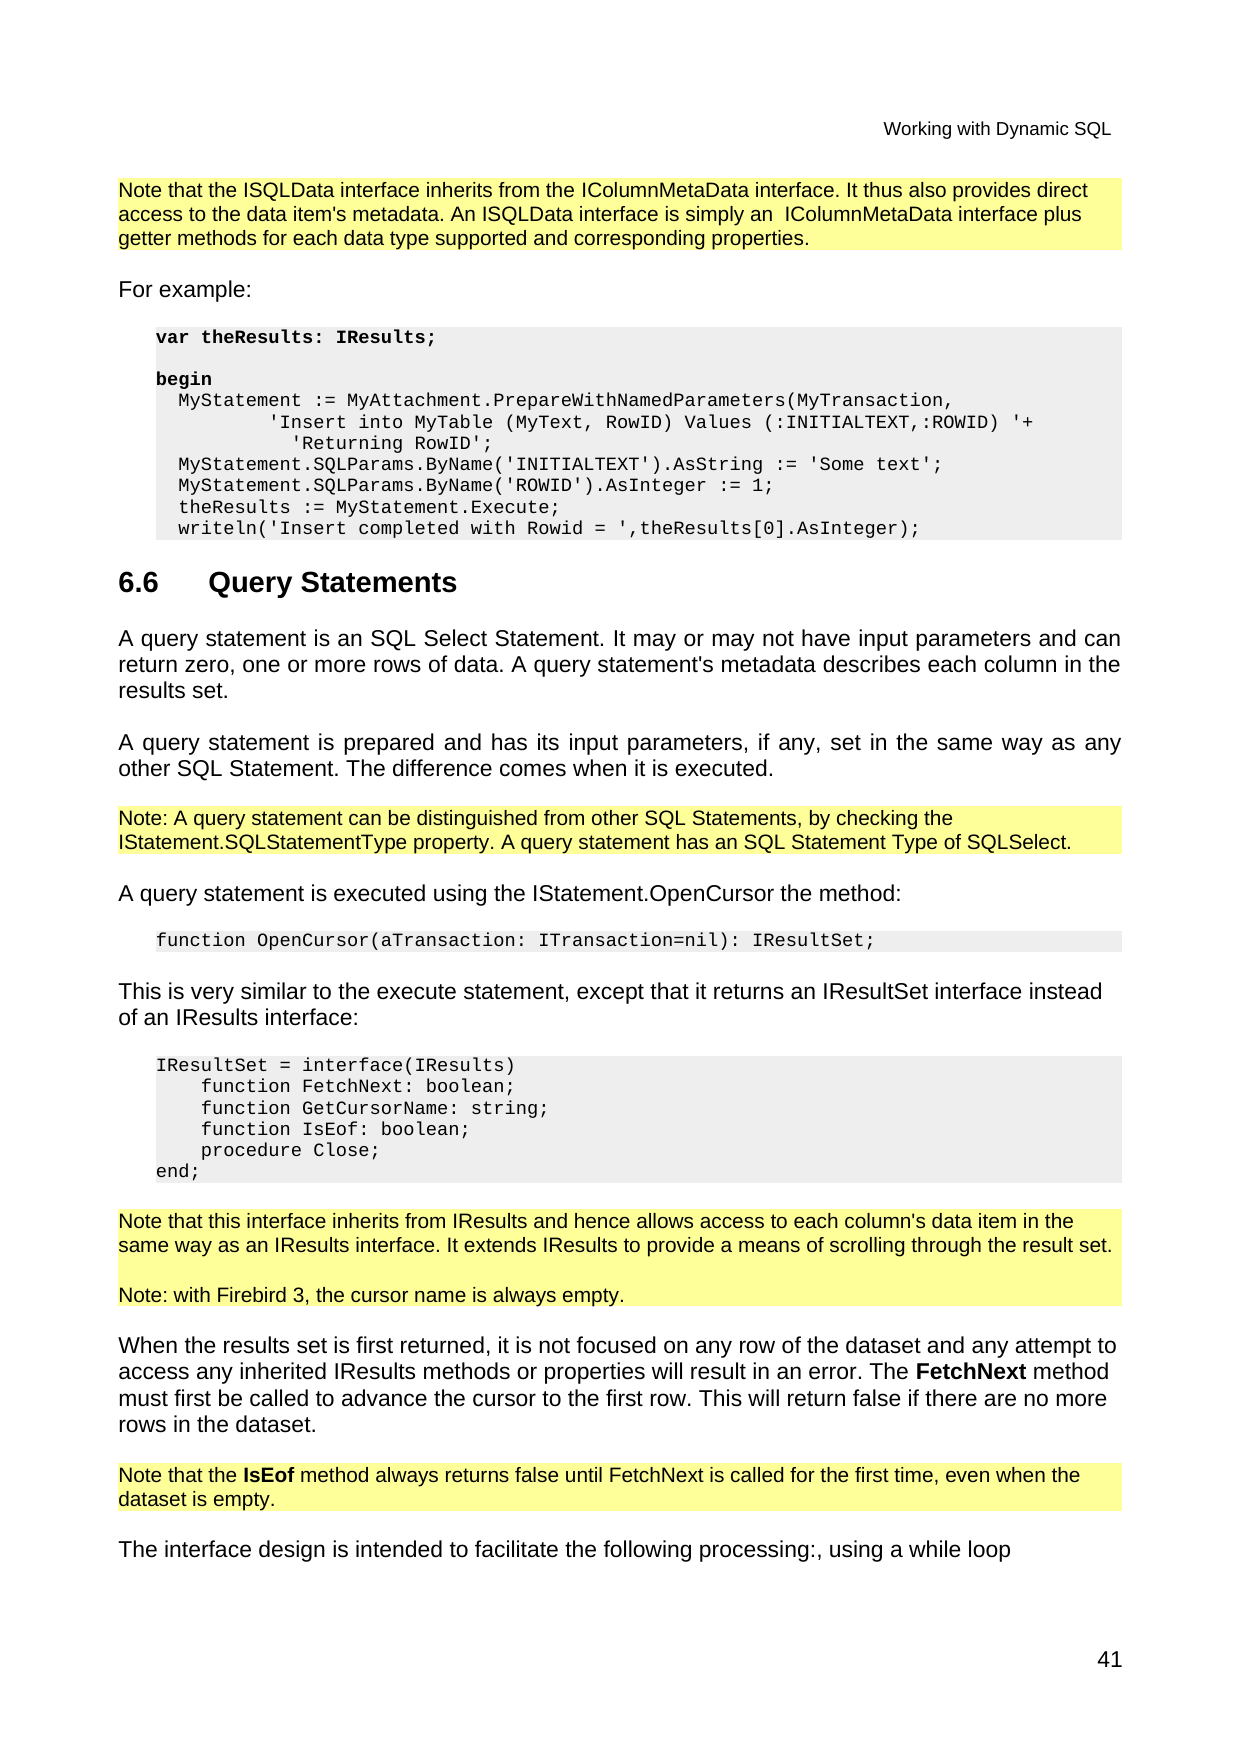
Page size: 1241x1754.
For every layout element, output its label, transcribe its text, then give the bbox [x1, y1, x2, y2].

text MyStatement := MyAttachment.PrepareWithNamedParameters(MyTransaction, [156, 391, 1122, 412]
text function OpenCursor(aTransaction: ITransaction=nil): IResultSet; [156, 931, 1122, 952]
text var theResults: IResults; [156, 327, 1122, 349]
text Note: A query statement can be distinguished from other SQL Statements, by checking the IStatement.SQLStatementType property. A query statement has an SQL Statement Type of SQLSelect. [118, 806, 1122, 854]
text function IsEof: boolean; [156, 1120, 1122, 1141]
text When the results set is first returned, it is not focused on any row of the dataset and any attempt to access any inherited IResults methods or properties will result in an error. The FetchNext method must first be called to advance the cursor to the first row. This will return false if there are no more rows in the dataset. [118, 1332, 1122, 1437]
text end; [156, 1162, 1122, 1183]
text Note that this interface inherits from IResults and hence allows access to each column's data item in the same way as an IResults interface. It extends IResults to provide a means of scrolling through the result set. [118, 1209, 1122, 1257]
text 'Returning RowID'; [156, 434, 1122, 455]
text This is very similar to the execute statement, except that it returns an IResultSet interface instead of an IResults interface: [118, 978, 1122, 1031]
text procedure Close; [156, 1141, 1122, 1162]
text MyStatement.SQLParams.ByName('INITIALTEXT').AsString := 'Some text'; [156, 455, 1122, 476]
text A query statement is prepared and has its input parameters, if any, set in the same way as any other SQL Statement. The difference comes when it is executed. [118, 728, 1122, 781]
text Note that the IsEof method always returns false until FetchNext is called for the first time, even when the dataset is empty. [118, 1463, 1122, 1511]
text The interface design is intended to facilitate the following processing:, using a while loop [118, 1536, 1122, 1563]
text A query statement is executed using the IStatement.OpenCursor the method: [118, 880, 1122, 906]
text theResults := MyStatement.Execute; [156, 497, 1122, 519]
text begin [156, 370, 1122, 391]
text MyStatement.SQLParams.ByName('ROWID').AsInteger := 1; [156, 476, 1122, 497]
text writeln('Insert completed with Rowid = ',theResults[0].AsInteger); [156, 519, 1122, 540]
text function FetchNext: boolean; [156, 1077, 1122, 1098]
text For example: [118, 276, 1122, 302]
text Note that the ISQLData interface inherits from the IColumnMetaData interface. It thus also provides direct access to the data item's metadata. An ISQLData interface is simply an IColumnMetaData interface plus getter methods for each data type supported and corresponding properties. [118, 178, 1122, 250]
subtitle Query Statements [118, 565, 1122, 599]
text function GetCursorName: string; [156, 1098, 1122, 1120]
text A query statement is an SQL Select Statement. It may or may not have input parameters and can return zero, one or more rows of data. A query statement's metadata describes each column in the results set. [118, 624, 1122, 703]
text 'Insert into MyTable (MyText, RowID) Values (:INITIALTEXT,:ROWID) '+ [156, 412, 1122, 434]
text IResultSet = interface(IResults) [156, 1056, 1122, 1077]
text Note: with Firebird 3, the cursor name is always empty. [118, 1282, 1122, 1306]
